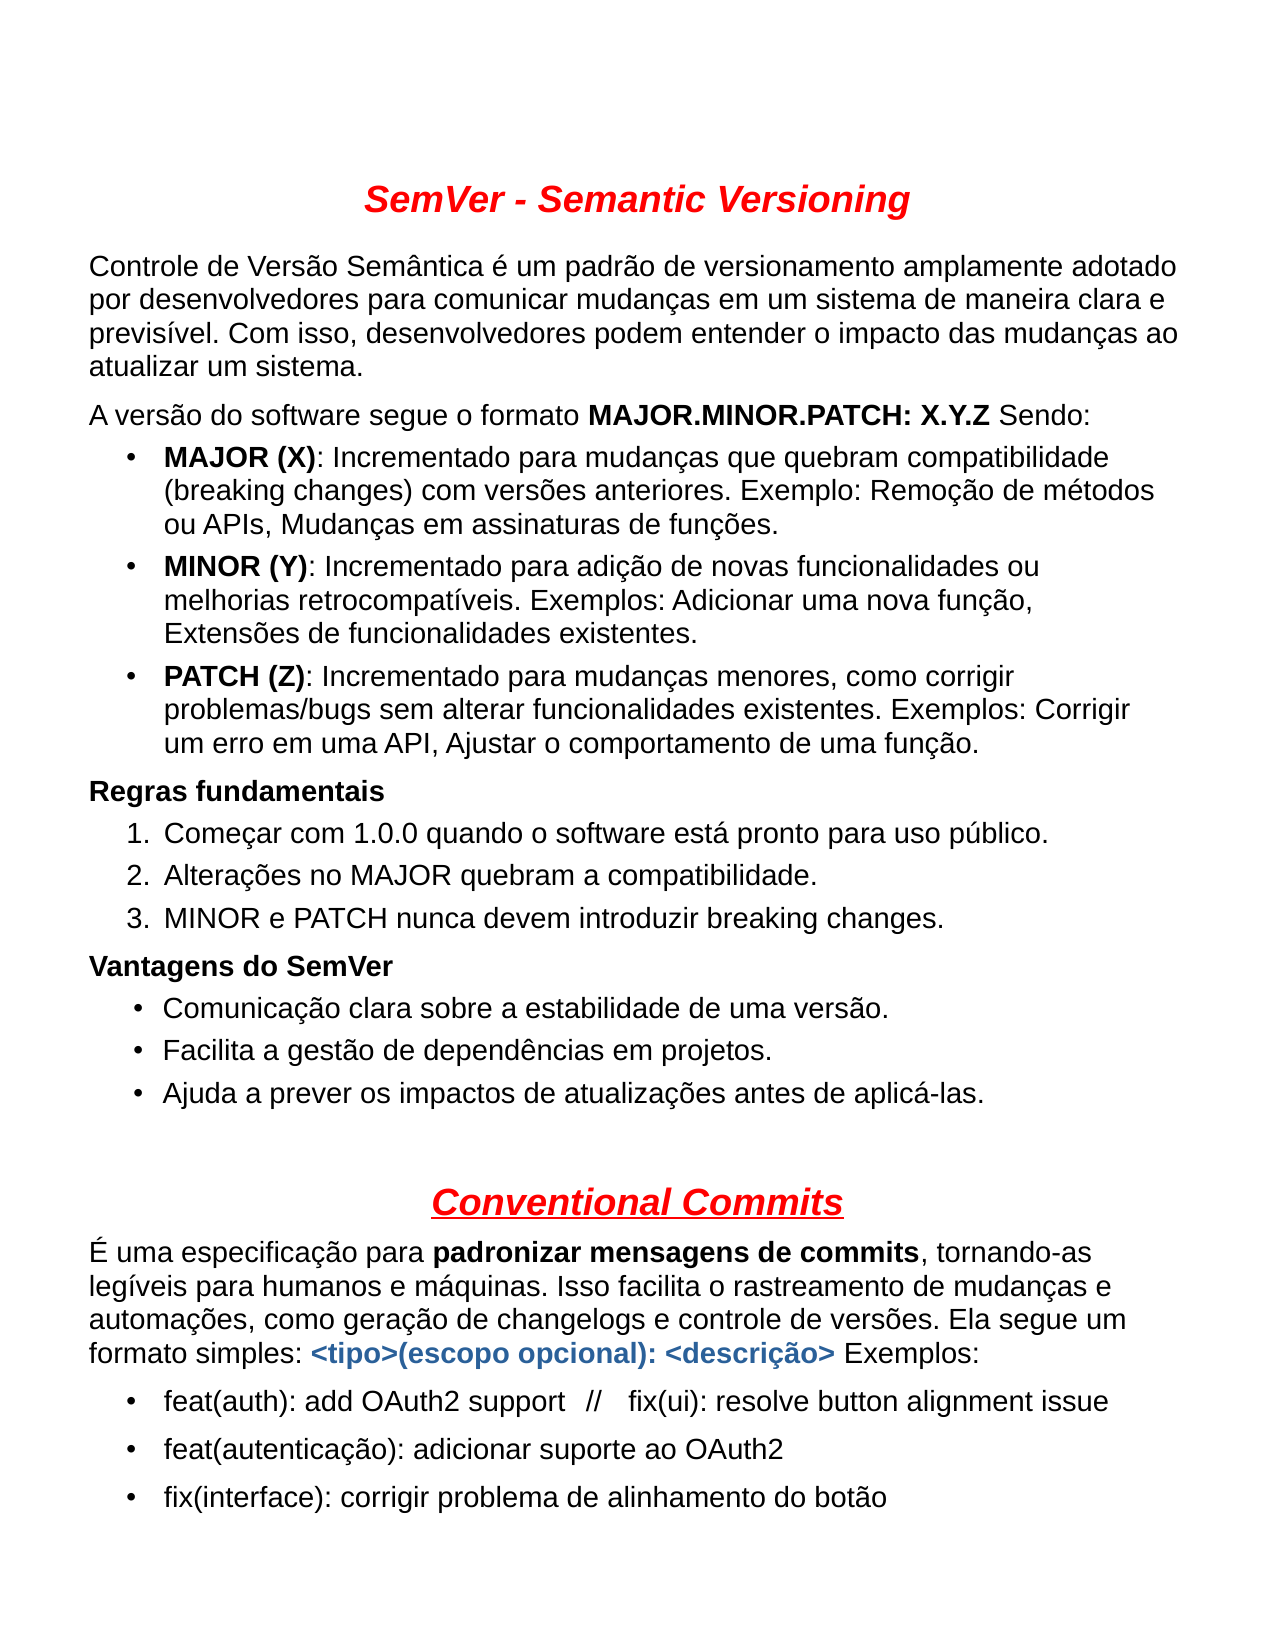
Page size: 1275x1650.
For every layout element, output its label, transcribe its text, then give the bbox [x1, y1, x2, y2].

list feat(autenticação): adicionar suporte ao OAuth2 [126, 1432, 1157, 1466]
list Comunicação clara sobre a estabilidade de uma versão. [133, 991, 1198, 1025]
list MAJOR (X): Incrementado para mudanças que quebram compatibilidade (breaking changes) com versões anteriores. Exemplo: Remoção de métodos ou APIs, Mudanças em assinaturas de funções. [126, 440, 1157, 541]
list Alterações no MAJOR quebram a compatibilidade. [126, 858, 1157, 892]
list feat(auth): add OAuth2 support // fix(ui): resolve button alignment issue [126, 1384, 1157, 1418]
list MINOR e PATCH nunca devem introduzir breaking changes. [126, 901, 1157, 934]
list PATCH (Z): Incrementado para mudanças menores, como corrigir problemas/bugs sem alterar funcionalidades existentes. Exemplos: Corrigir um erro em uma API, Ajustar o comportamento de uma função. [126, 659, 1157, 759]
list Facilita a gestão de dependências em projetos. [133, 1033, 1198, 1067]
text É uma especificação para padronizar mensagens de commits, tornando-as legíveis para humanos e máquinas. Isso facilita o rastreamento de mudanças e automações, como geração de changelogs e controle de versões. Ela segue um formato simples: <tipo>(escopo opcional): <descrição> Exemplos: [89, 1235, 1198, 1369]
text Controle de Versão Semântica é um padrão de versionamento amplamente adotado por desenvolvedores para comunicar mudanças em um sistema de maneira clara e previsível. Com isso, desenvolvedores podem entender o impacto das mudanças ao atualizar um sistema. [89, 249, 1198, 383]
text Vantagens do SemVer [89, 949, 1198, 982]
text A versão do software segue o formato MAJOR.MINOR.PATCH: X.Y.Z Sendo: [89, 397, 1198, 431]
list fix(interface): corrigir problema de alinhamento do botão [126, 1481, 1157, 1514]
subtitle SemVer - Semantic Versioning [118, 176, 1157, 220]
text Regras fundamentais [89, 774, 1198, 808]
list Ajuda a prever os impactos de atualizações antes de aplicá-las. [133, 1076, 1198, 1109]
subtitle Conventional Commits [118, 1179, 1157, 1223]
list Começar com 1.0.0 quando o software está pronto para uso público. [126, 816, 1157, 850]
list MINOR (Y): Incrementado para adição de novas funcionalidades ou melhorias retrocompatíveis. Exemplos: Adicionar uma nova função, Extensões de funcionalidades existentes. [126, 549, 1157, 650]
